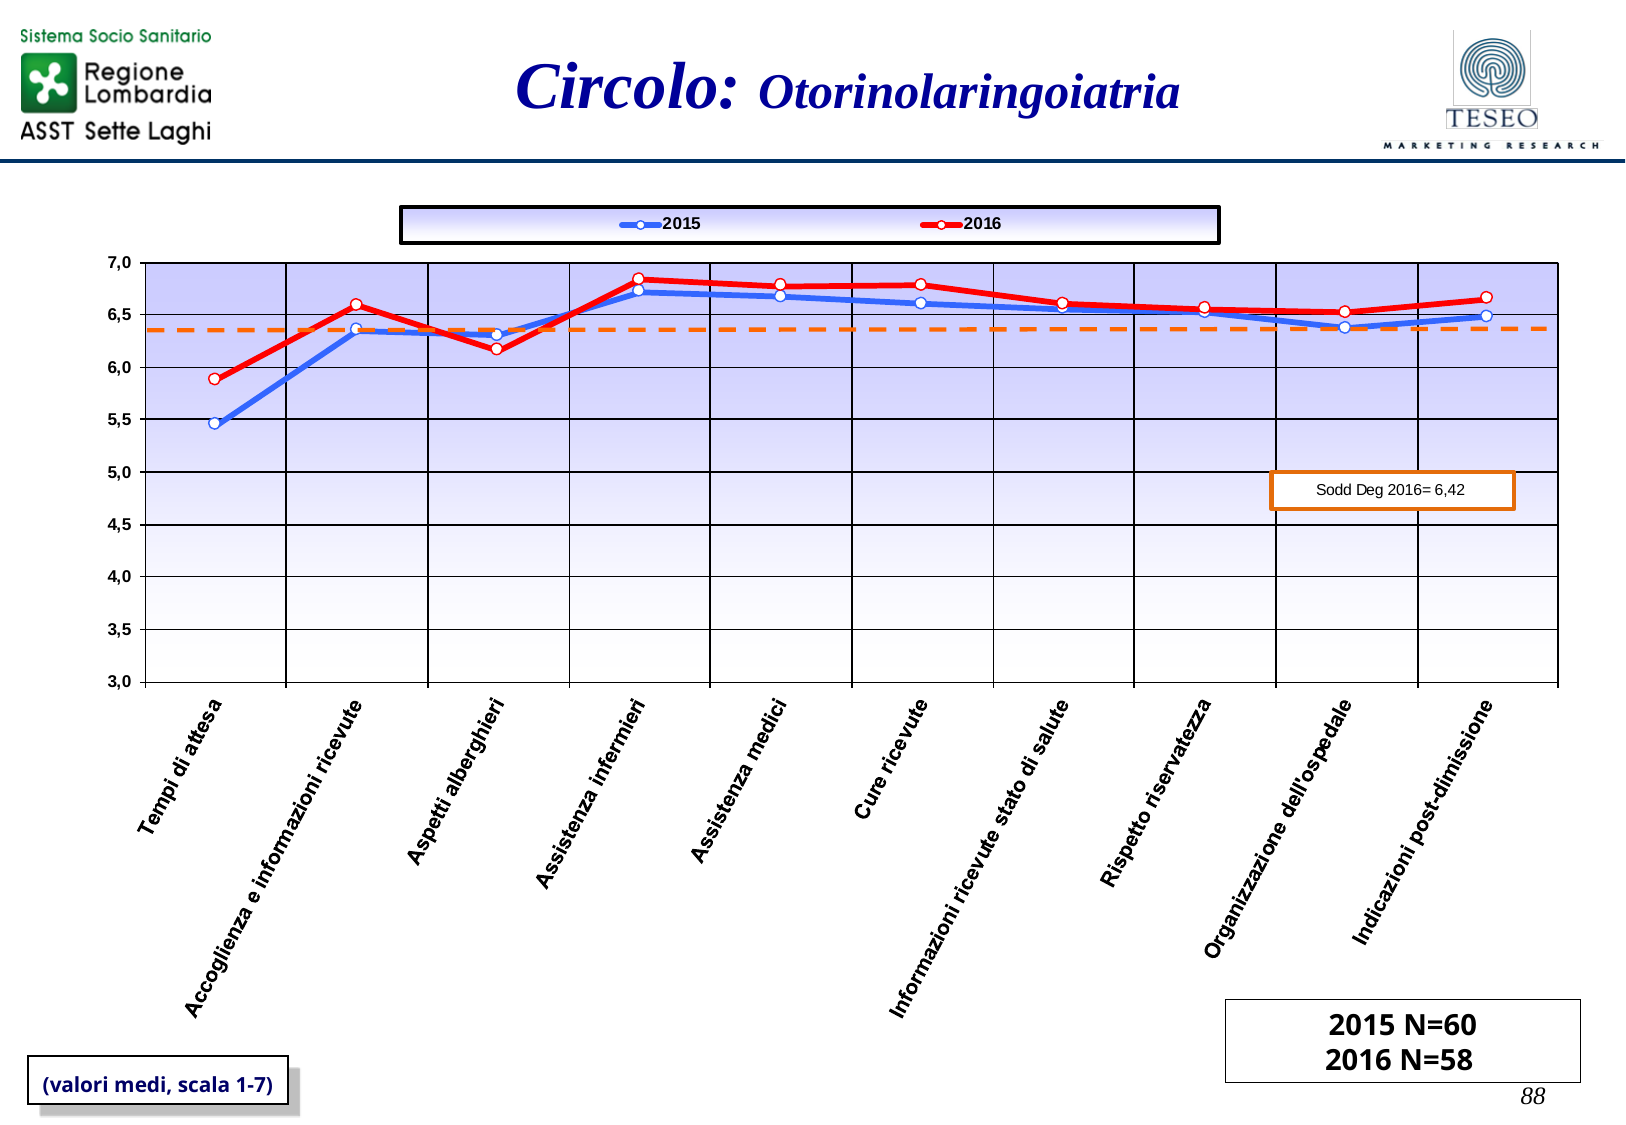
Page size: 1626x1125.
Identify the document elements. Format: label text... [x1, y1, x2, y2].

text_box 2015 N=60 2016 N=58 [1225, 999, 1581, 1083]
text_box Circolo: Otorinolaringoiatria [304, 18, 1392, 144]
picture [63, 196, 1562, 1049]
picture [1381, 30, 1604, 149]
picture [21, 26, 211, 148]
text_box (valori medi, scala 1-7) [27, 1056, 288, 1105]
